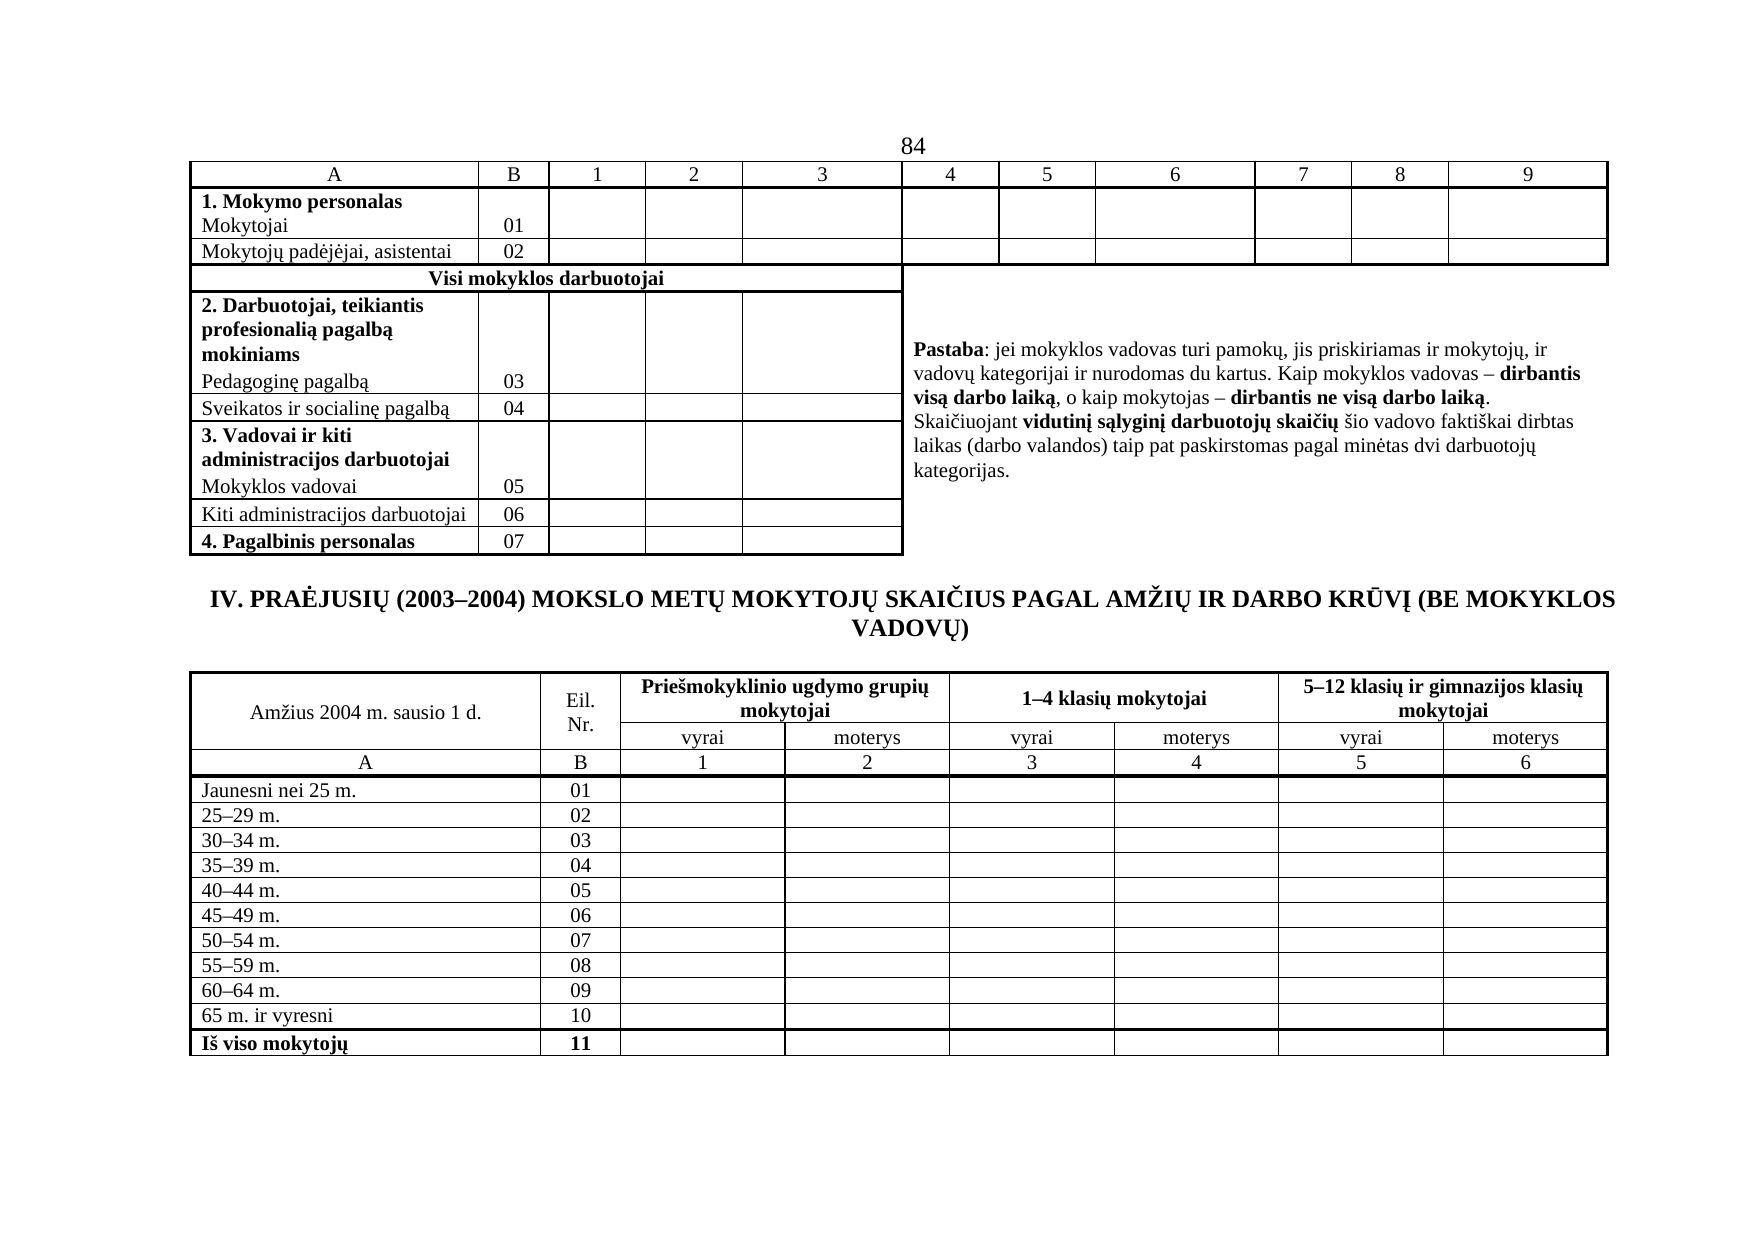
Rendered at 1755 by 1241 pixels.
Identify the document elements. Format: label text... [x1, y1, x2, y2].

table_cell [1279, 978, 1443, 1002]
table_cell [646, 500, 742, 526]
table_cell [1279, 928, 1443, 952]
table_cell [1256, 239, 1351, 263]
table_cell [1279, 803, 1443, 827]
table_cell [786, 828, 949, 852]
table_cell [621, 978, 784, 1002]
table_cell [1352, 189, 1448, 213]
table_cell [1279, 903, 1443, 927]
table_cell [1444, 1004, 1606, 1027]
table_cell Iš viso mokytojų [192, 1031, 540, 1055]
table_cell [786, 1031, 949, 1055]
table_cell Pastaba: jei mokyklos vadovas turi pamokų, jis priskiriamas ir mokytojų, ir vadovų kategorijai ir nurodomas du kartus. kaip mokyklos vadovas – dirbantis visą darbo laiką, o kaip mokytojas – dirbantis ne visą darbo laiką. Skaičiuojant vidutinį sąlyginį darbuotojų skaičių šio vadovo faktiškai dirbtas laikas (darbo valandos) taip pat paskirstomas pagal minėtas dvi darbuotojų kategorijas. [904, 266, 1608, 553]
table_cell [786, 978, 949, 1002]
table_cell [1444, 803, 1606, 827]
table_cell [479, 293, 548, 366]
table_cell [621, 1004, 784, 1027]
table_cell [786, 778, 949, 802]
table_cell [786, 953, 949, 977]
table_header Priešmokyklinio ugdymo grupių mokytojai [621, 674, 949, 722]
table_cell 45–49 m. [192, 903, 540, 927]
table_cell [1279, 878, 1443, 902]
table_cell 07 [541, 928, 620, 952]
table_cell 01 [479, 213, 548, 237]
table_cell 65 m. ir vyresni [192, 1004, 540, 1027]
table_cell [743, 239, 901, 263]
table_cell moterys [1115, 723, 1278, 749]
table_cell [1115, 878, 1278, 902]
table_cell [743, 213, 901, 237]
table_cell [1279, 953, 1443, 977]
table_cell [950, 1031, 1114, 1055]
table_cell [1279, 1004, 1443, 1027]
table_cell [903, 239, 998, 263]
table_cell 04 [541, 853, 620, 877]
table_cell [743, 527, 901, 553]
table_cell 9 [1449, 162, 1606, 186]
table_cell [1000, 189, 1095, 213]
table_cell 7 [1256, 162, 1351, 186]
table_cell [550, 471, 645, 498]
table_cell 6 [1444, 750, 1606, 774]
table_cell Mokytojų padėjėjai, asistentai [192, 239, 478, 263]
table_cell [950, 878, 1114, 902]
table_cell moterys [786, 723, 949, 749]
table_cell 4 [903, 162, 998, 186]
table_cell 2. Darbuotojai, teikiantis profesionalią pagalbą mokiniams [192, 293, 478, 366]
table_cell [1115, 1004, 1278, 1027]
table_cell [950, 778, 1114, 802]
table_cell [903, 189, 998, 213]
table_cell [1444, 928, 1606, 952]
table_cell [1444, 1031, 1606, 1055]
table_cell moterys [1444, 723, 1606, 749]
table_cell [1096, 213, 1254, 237]
table_cell 30–34 m. [192, 828, 540, 852]
table_cell 11 [541, 1031, 620, 1055]
table_cell 07 [479, 527, 548, 553]
table_cell [1352, 213, 1448, 237]
table_cell [621, 878, 784, 902]
table_cell [1000, 213, 1095, 237]
table_cell [786, 1004, 949, 1027]
table_cell [550, 293, 645, 366]
table_cell [1449, 239, 1606, 263]
table_cell 8 [1352, 162, 1448, 186]
table_cell [621, 853, 784, 877]
table_cell 3. Vadovai ir kiti administracijos darbuotojai [192, 422, 478, 471]
table_cell [950, 1004, 1114, 1027]
table_cell [550, 527, 645, 553]
table_cell [550, 366, 645, 393]
table_cell [1279, 853, 1443, 877]
table_cell [1096, 239, 1254, 263]
table_cell [950, 978, 1114, 1002]
table_cell 40–44 m. [192, 878, 540, 902]
table_cell [646, 239, 742, 263]
table_cell [621, 928, 784, 952]
table_cell [1115, 953, 1278, 977]
table_cell [1115, 903, 1278, 927]
table_cell [1115, 978, 1278, 1002]
table_cell 2 [646, 162, 742, 186]
table_cell 3 [743, 162, 901, 186]
table_cell [621, 953, 784, 977]
table_cell [646, 527, 742, 553]
table_cell [1115, 1031, 1278, 1055]
table_cell [950, 953, 1114, 977]
table_cell Visi mokyklos darbuotojai [192, 266, 901, 290]
table_cell [950, 903, 1114, 927]
table_cell [1115, 828, 1278, 852]
table_cell 4. Pagalbinis personalas [192, 527, 478, 553]
table_cell vyrai [621, 723, 784, 749]
table_cell 1. Mokymo personalas [192, 189, 478, 213]
table_header Eil. Nr. [541, 674, 620, 749]
table_cell [550, 422, 645, 471]
table_cell 3 [950, 750, 1114, 774]
table_cell [1115, 803, 1278, 827]
table_cell [786, 878, 949, 902]
table_cell 5 [1000, 162, 1095, 186]
table_cell 35–39 m. [192, 853, 540, 877]
table_cell [786, 853, 949, 877]
table_cell 4 [1115, 750, 1278, 774]
table_cell [1352, 239, 1448, 263]
table_cell [621, 803, 784, 827]
table_cell [743, 189, 901, 213]
table_cell [646, 189, 742, 213]
table_cell [1256, 189, 1351, 213]
table_cell [1444, 978, 1606, 1002]
table_cell 2 [786, 750, 949, 774]
table_cell [743, 471, 901, 498]
table_cell Jaunesni nei 25 m. [192, 778, 540, 802]
table_cell [1115, 928, 1278, 952]
table_cell [1444, 878, 1606, 902]
table_cell 55–59 m. [192, 953, 540, 977]
table_cell 02 [541, 803, 620, 827]
table_cell 02 [479, 239, 548, 263]
table_cell [1444, 853, 1606, 877]
table_cell B [479, 162, 548, 186]
table_cell [950, 828, 1114, 852]
table_cell [550, 239, 645, 263]
table_cell A [192, 162, 478, 186]
table_cell 06 [541, 903, 620, 927]
table_cell [1279, 828, 1443, 852]
table_cell 25–29 m. [192, 803, 540, 827]
table_cell Mokyklos vadovai [192, 471, 478, 498]
table_cell [550, 500, 645, 526]
table_cell [646, 293, 742, 366]
table_cell [646, 366, 742, 393]
table_cell [1444, 953, 1606, 977]
table_cell 04 [479, 394, 548, 420]
table_header 1–4 klasių mokytojai [950, 674, 1278, 722]
table_cell [646, 422, 742, 471]
table_cell [621, 828, 784, 852]
table_cell [743, 293, 901, 366]
table_cell [1449, 189, 1606, 213]
table_cell [1279, 778, 1443, 802]
table_cell [550, 213, 645, 237]
text IV. praėjusių (2003–2004) mokslo metų Mokytojų skaičius pagal amžių ir darbo krūvį (be mokyklos vadovų) [190, 584, 1636, 642]
table_cell [1444, 903, 1606, 927]
table_cell [950, 803, 1114, 827]
table_cell [479, 422, 548, 471]
table_cell Pedagoginę pagalbą [192, 366, 478, 393]
table_cell [743, 394, 901, 420]
table_cell 6 [1096, 162, 1254, 186]
table_cell 01 [541, 778, 620, 802]
table_cell 1 [621, 750, 784, 774]
table_cell Mokytojai [192, 213, 478, 237]
table_cell [1449, 213, 1606, 237]
table_cell 08 [541, 953, 620, 977]
table_cell 05 [479, 471, 548, 498]
table_cell [621, 778, 784, 802]
table_cell [646, 213, 742, 237]
table_cell 60–64 m. [192, 978, 540, 1002]
table_cell [621, 903, 784, 927]
table_cell [1444, 828, 1606, 852]
table_cell 03 [541, 828, 620, 852]
table_cell [1000, 239, 1095, 263]
table_cell [550, 394, 645, 420]
table_cell [950, 928, 1114, 952]
table_cell [786, 903, 949, 927]
table_cell [479, 189, 548, 213]
table_cell 03 [479, 366, 548, 393]
table_cell vyrai [1279, 723, 1443, 749]
table_cell [786, 803, 949, 827]
table_cell 50–54 m. [192, 928, 540, 952]
table_cell 06 [479, 500, 548, 526]
table_cell Kiti administracijos darbuotojai [192, 500, 478, 526]
table_cell 09 [541, 978, 620, 1002]
table_cell [1096, 189, 1254, 213]
table_cell [786, 928, 949, 952]
table_cell Sveikatos ir socialinę pagalbą [192, 394, 478, 420]
table_cell [1279, 1031, 1443, 1055]
table_cell [743, 366, 901, 393]
table_cell [646, 394, 742, 420]
table_cell [743, 422, 901, 471]
table_cell [1115, 778, 1278, 802]
table_header Amžius 2004 m. sausio 1 d. [192, 674, 540, 749]
table_cell 05 [541, 878, 620, 902]
table_cell [1256, 213, 1351, 237]
table_cell A [192, 750, 540, 774]
table_cell 1 [550, 162, 645, 186]
table_cell [621, 1031, 784, 1055]
table_cell [1444, 778, 1606, 802]
table_cell 5 [1279, 750, 1443, 774]
table_header 5–12 klasių ir gimnazijos klasių mokytojai [1279, 674, 1606, 722]
table_cell 10 [541, 1004, 620, 1027]
table_cell [950, 853, 1114, 877]
table_cell [903, 213, 998, 237]
table_cell [646, 471, 742, 498]
table_cell [550, 189, 645, 213]
table_cell [1115, 853, 1278, 877]
table_cell B [541, 750, 620, 774]
table_cell vyrai [950, 723, 1114, 749]
table_cell [743, 500, 901, 526]
